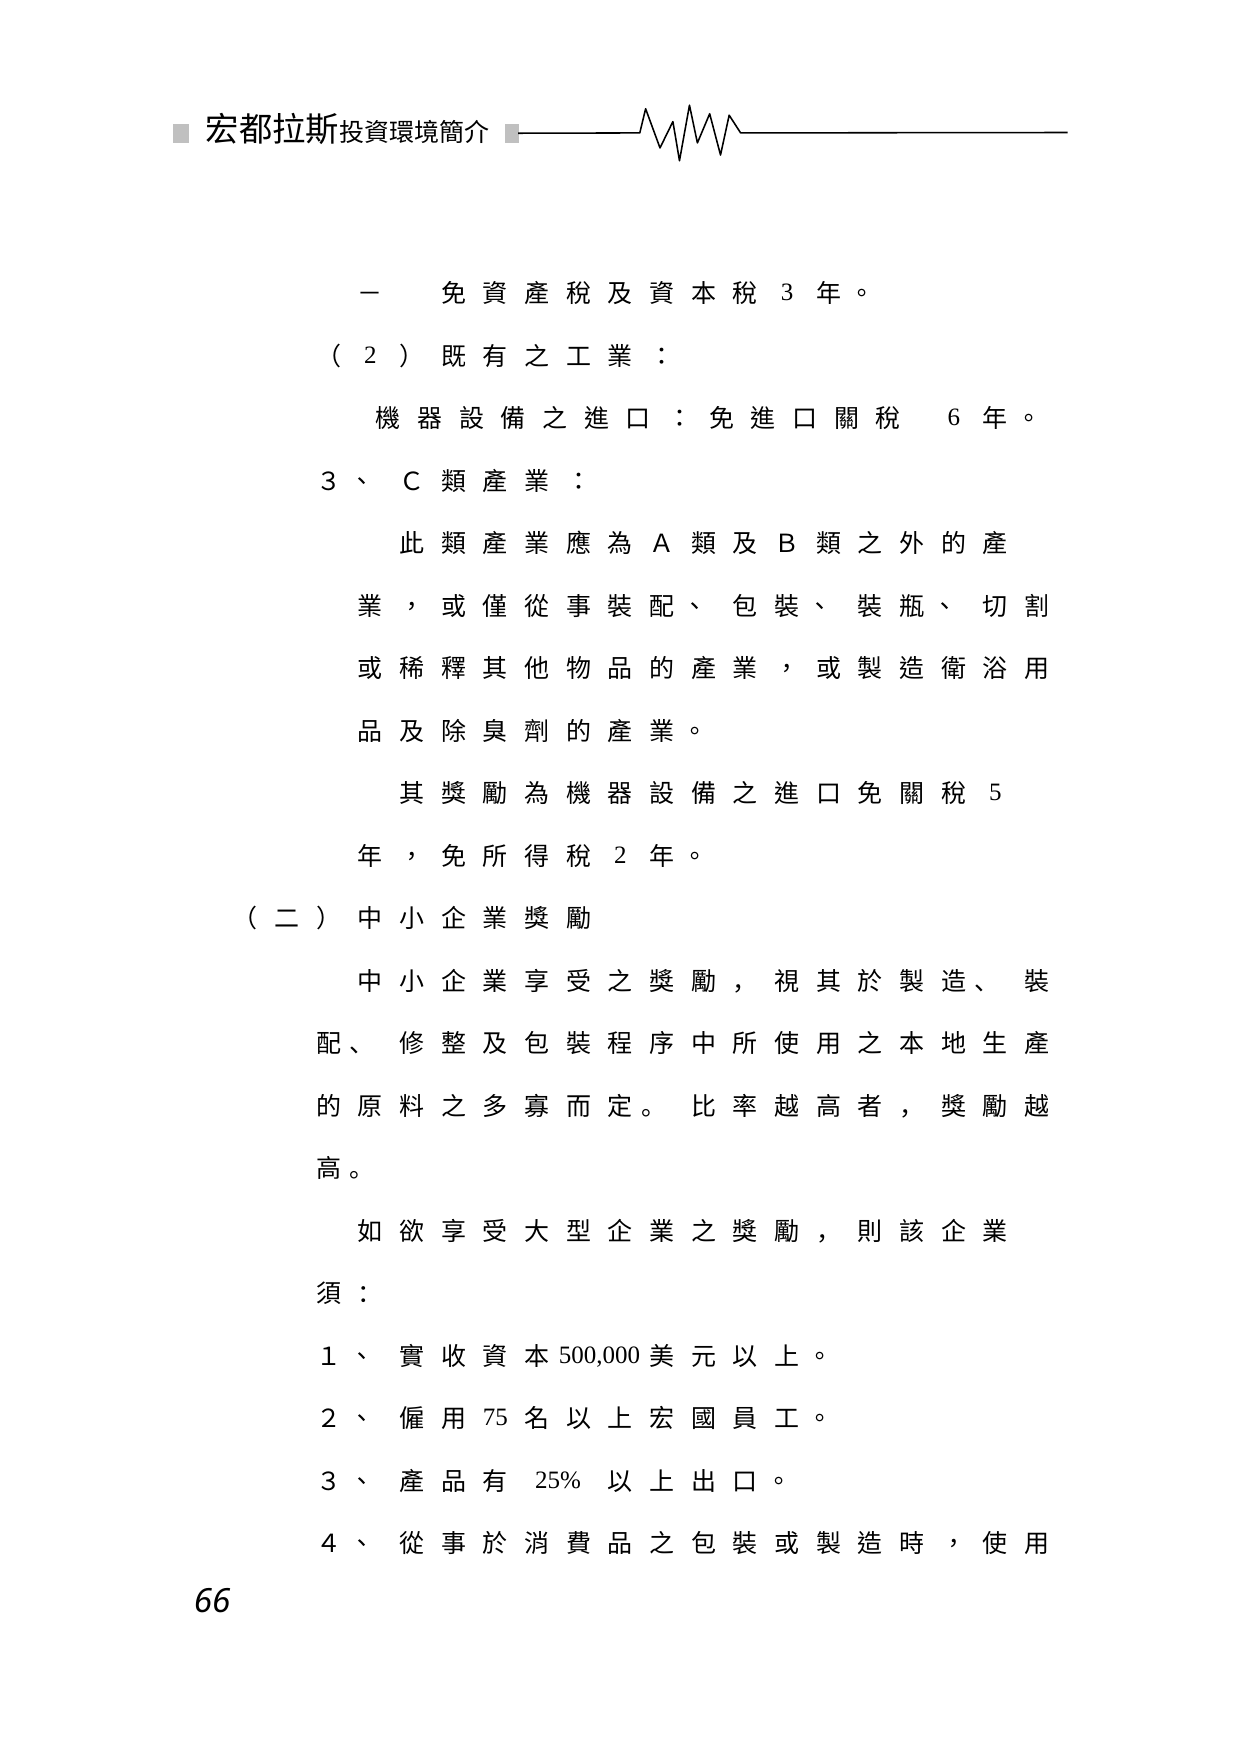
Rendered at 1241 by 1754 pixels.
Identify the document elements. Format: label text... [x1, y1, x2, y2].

text 其獎勵為機器設備之進口免關稅5年，免所得稅2年。 [330, 750, 1058, 875]
text 此類產業應為Ａ類及Ｂ類之外的產業，或僅從事裝配、包裝、裝瓶、切割或稀釋其他物品的產業，或製造衛浴用品及除臭劑的產業。 [330, 500, 1058, 750]
text ３、產品有25%以上出口。 [281, 1438, 1058, 1500]
text 機器設備之進口：免進口關稅6年。 [306, 375, 1058, 438]
text １、實收資本500,000美元以上。 [281, 1313, 1058, 1375]
text 中小企業享受之獎勵，視其於製造、裝配、修整及包裝程序中所使用之本地生產的原料之多寡而定。比率越高者，獎勵越高。 [281, 938, 1058, 1188]
text 如欲享受大型企業之獎勵，則該企業須： [281, 1188, 1058, 1313]
text － 免資產稅及資本稅3年。 [330, 250, 1058, 313]
text ４、從事於消費品之包裝或製造時，使用 [281, 1500, 1058, 1563]
text ３、Ｃ類產業： [281, 438, 1058, 500]
text ２、僱用75名以上宏國員工。 [281, 1375, 1058, 1438]
text （2）既有之工業： [306, 313, 1058, 375]
text （二）中小企業獎勵 [207, 875, 1058, 938]
